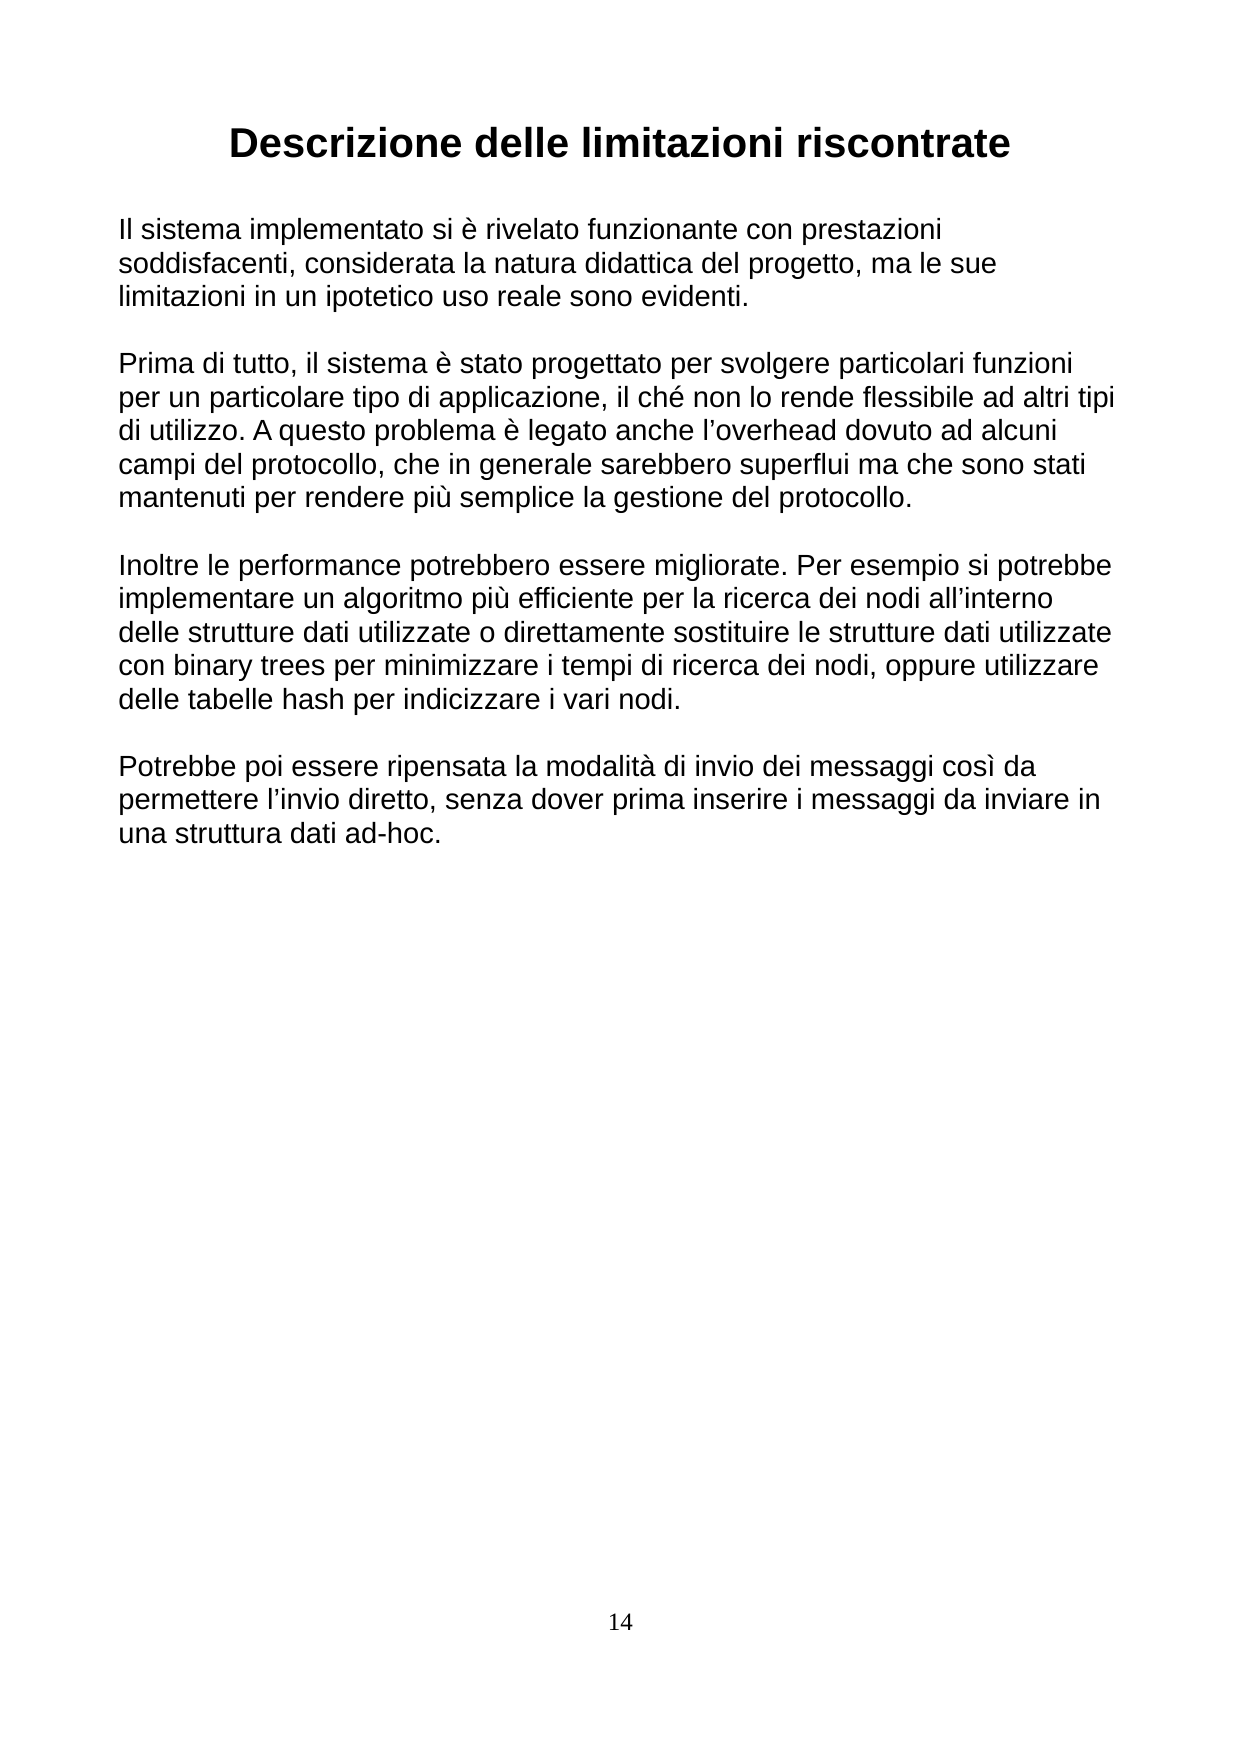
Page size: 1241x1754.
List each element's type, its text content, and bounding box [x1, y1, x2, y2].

text Il sistema implementato si è rivelato funzionante con prestazioni soddisfacenti, considerata la natura didattica del progetto, ma le sue limitazioni in un ipotetico uso reale sono evidenti. [118, 212, 1122, 313]
subtitle Descrizione delle limitazioni riscontrate [118, 118, 1122, 166]
text Prima di tutto, il sistema è stato progettato per svolgere particolari funzioni per un particolare tipo di applicazione, il ché non lo rende flessibile ad altri tipi di utilizzo. A questo problema è legato anche l’overhead dovuto ad alcuni campi del protocollo, che in generale sarebbero superflui ma che sono stati mantenuti per rendere più semplice la gestione del protocollo. [118, 346, 1122, 514]
text Potrebbe poi essere ripensata la modalità di invio dei messaggi così da permettere l’invio diretto, senza dover prima inserire i messaggi da inviare in una struttura dati ad-hoc. [118, 749, 1122, 849]
text Inoltre le performance potrebbero essere migliorate. Per esempio si potrebbe implementare un algoritmo più efficiente per la ricerca dei nodi all’interno delle strutture dati utilizzate o direttamente sostituire le strutture dati utilizzate con binary trees per minimizzare i tempi di ricerca dei nodi, oppure utilizzare delle tabelle hash per indicizzare i vari nodi. [118, 547, 1122, 715]
